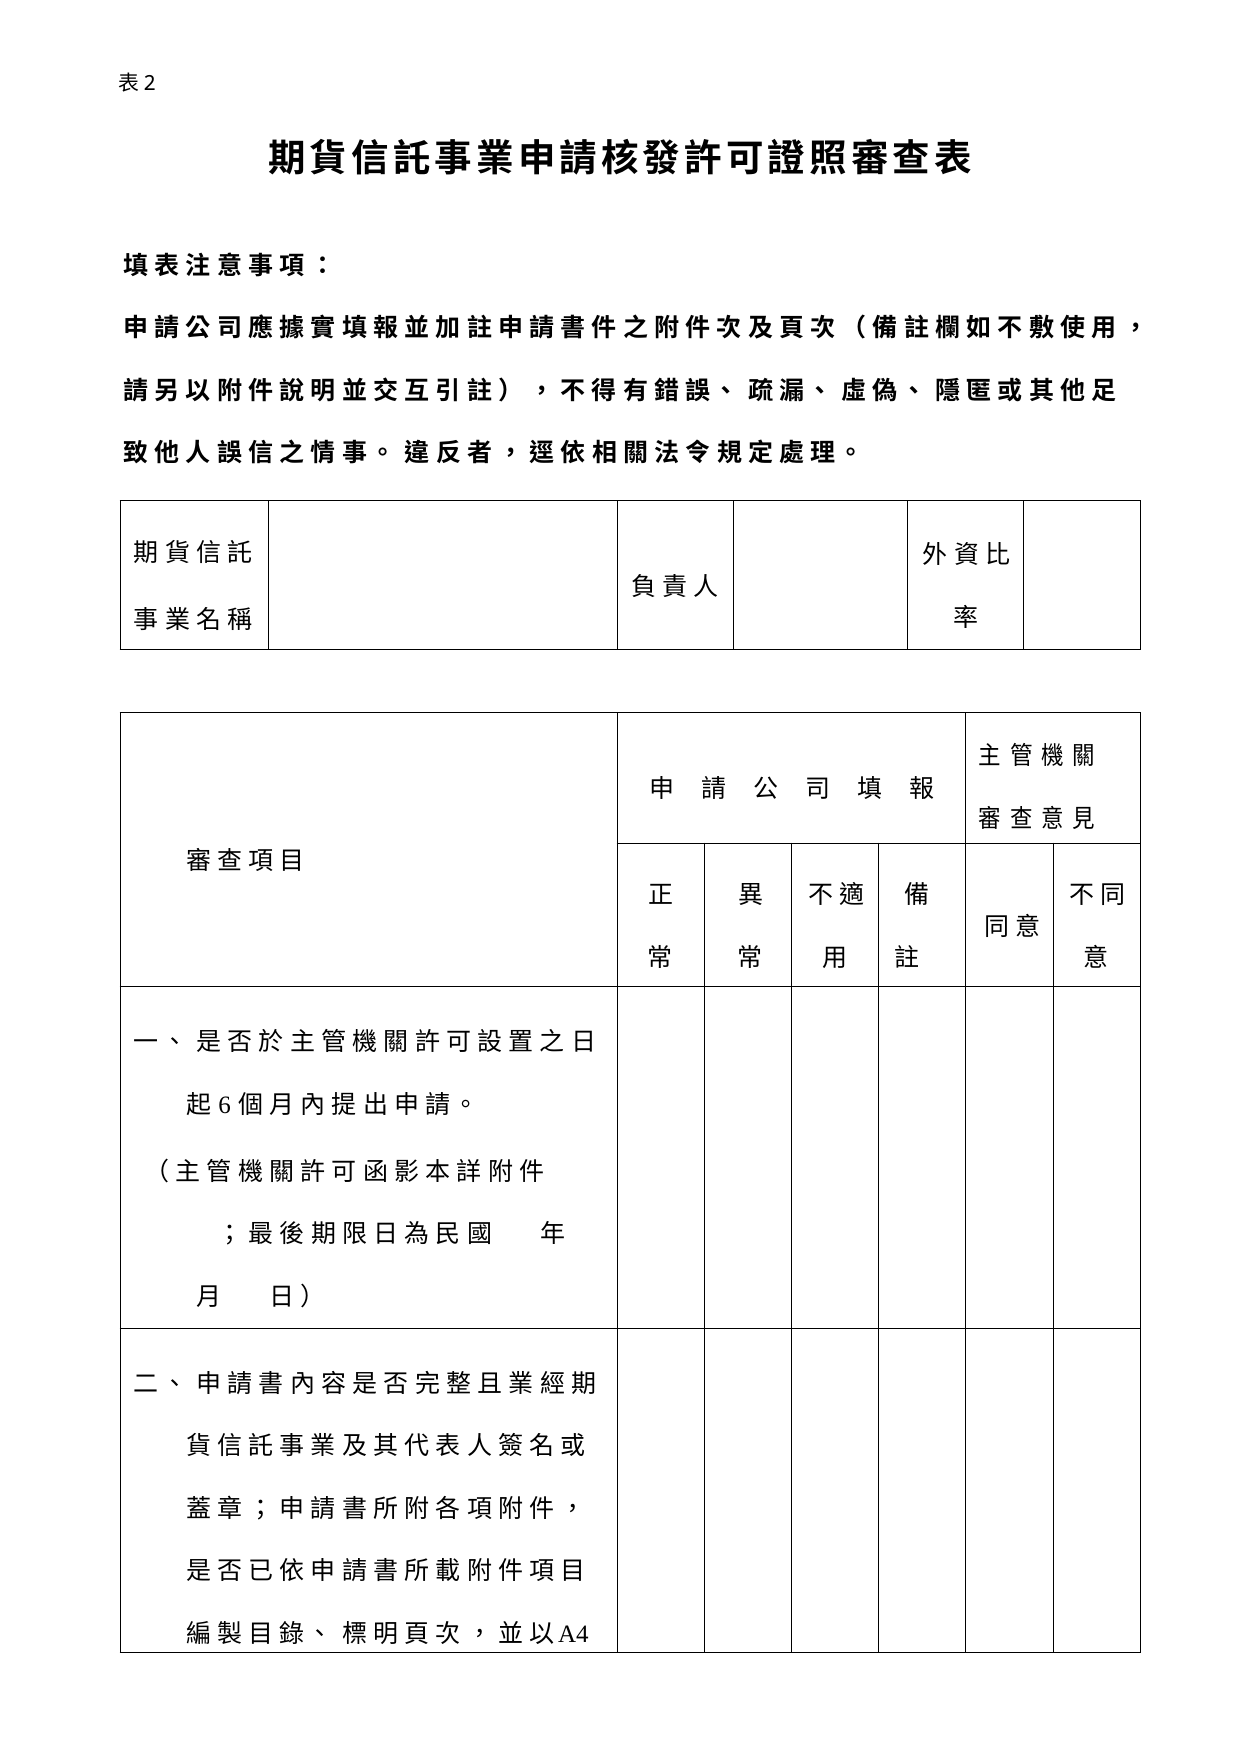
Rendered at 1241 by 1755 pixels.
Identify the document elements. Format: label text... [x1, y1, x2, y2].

table_header 審查項目 [121, 713, 617, 986]
table_cell 同意 [966, 844, 1053, 986]
table_cell [1054, 987, 1140, 1328]
table_header 期貨信託 事業名稱 [121, 501, 268, 648]
table_cell 一、是否於主管機關許可設置之日起6個月內提出申請。 （主管機關許可函影本詳附件 ；最後期限日為民國 年 月 日） [121, 987, 617, 1328]
table_header [1024, 501, 1140, 648]
text 期貨信託事業申請核發許可證照審查表 [120, 113, 1120, 176]
table_cell [618, 987, 704, 1328]
table_header [269, 501, 617, 648]
text 填表注意事項： [120, 222, 1120, 284]
table_cell [705, 1329, 791, 1652]
table_header 負責人 [618, 501, 733, 648]
table_header 主管機關 審查意見 [966, 713, 1140, 842]
table_cell [966, 987, 1053, 1328]
table_cell [1054, 1329, 1140, 1652]
table_header 外資比率 [908, 501, 1023, 648]
table_cell [705, 987, 791, 1328]
table_cell 正 常 [618, 844, 704, 986]
table_cell 二、申請書內容是否完整且業經期貨信託事業及其代表人簽名或蓋章；申請書所附各項附件，是否已依申請書所載附件項目編製目錄、標明頁次，並以A4 [121, 1329, 617, 1652]
table_cell [879, 1329, 965, 1652]
table_cell 備 註 [879, 844, 965, 986]
table_header [734, 501, 907, 648]
text 申請公司應據實填報並加註申請書件之附件次及頁次（備註欄如不敷使用，請另以附件說明並交互引註），不得有錯誤、疏漏、虛偽、隱匿或其他足致他人誤信之情事。違反者，逕依相關法令規定處理。 [120, 284, 1120, 472]
table_cell [792, 1329, 878, 1652]
table_cell [618, 1329, 704, 1652]
table_cell 不適用 [792, 844, 878, 986]
table_cell 異 常 [705, 844, 791, 986]
table_cell [879, 987, 965, 1328]
table_cell [792, 987, 878, 1328]
table_header 申 請 公 司 填 報 [618, 713, 965, 842]
table_cell [966, 1329, 1053, 1652]
table_cell 不同意 [1054, 844, 1140, 986]
